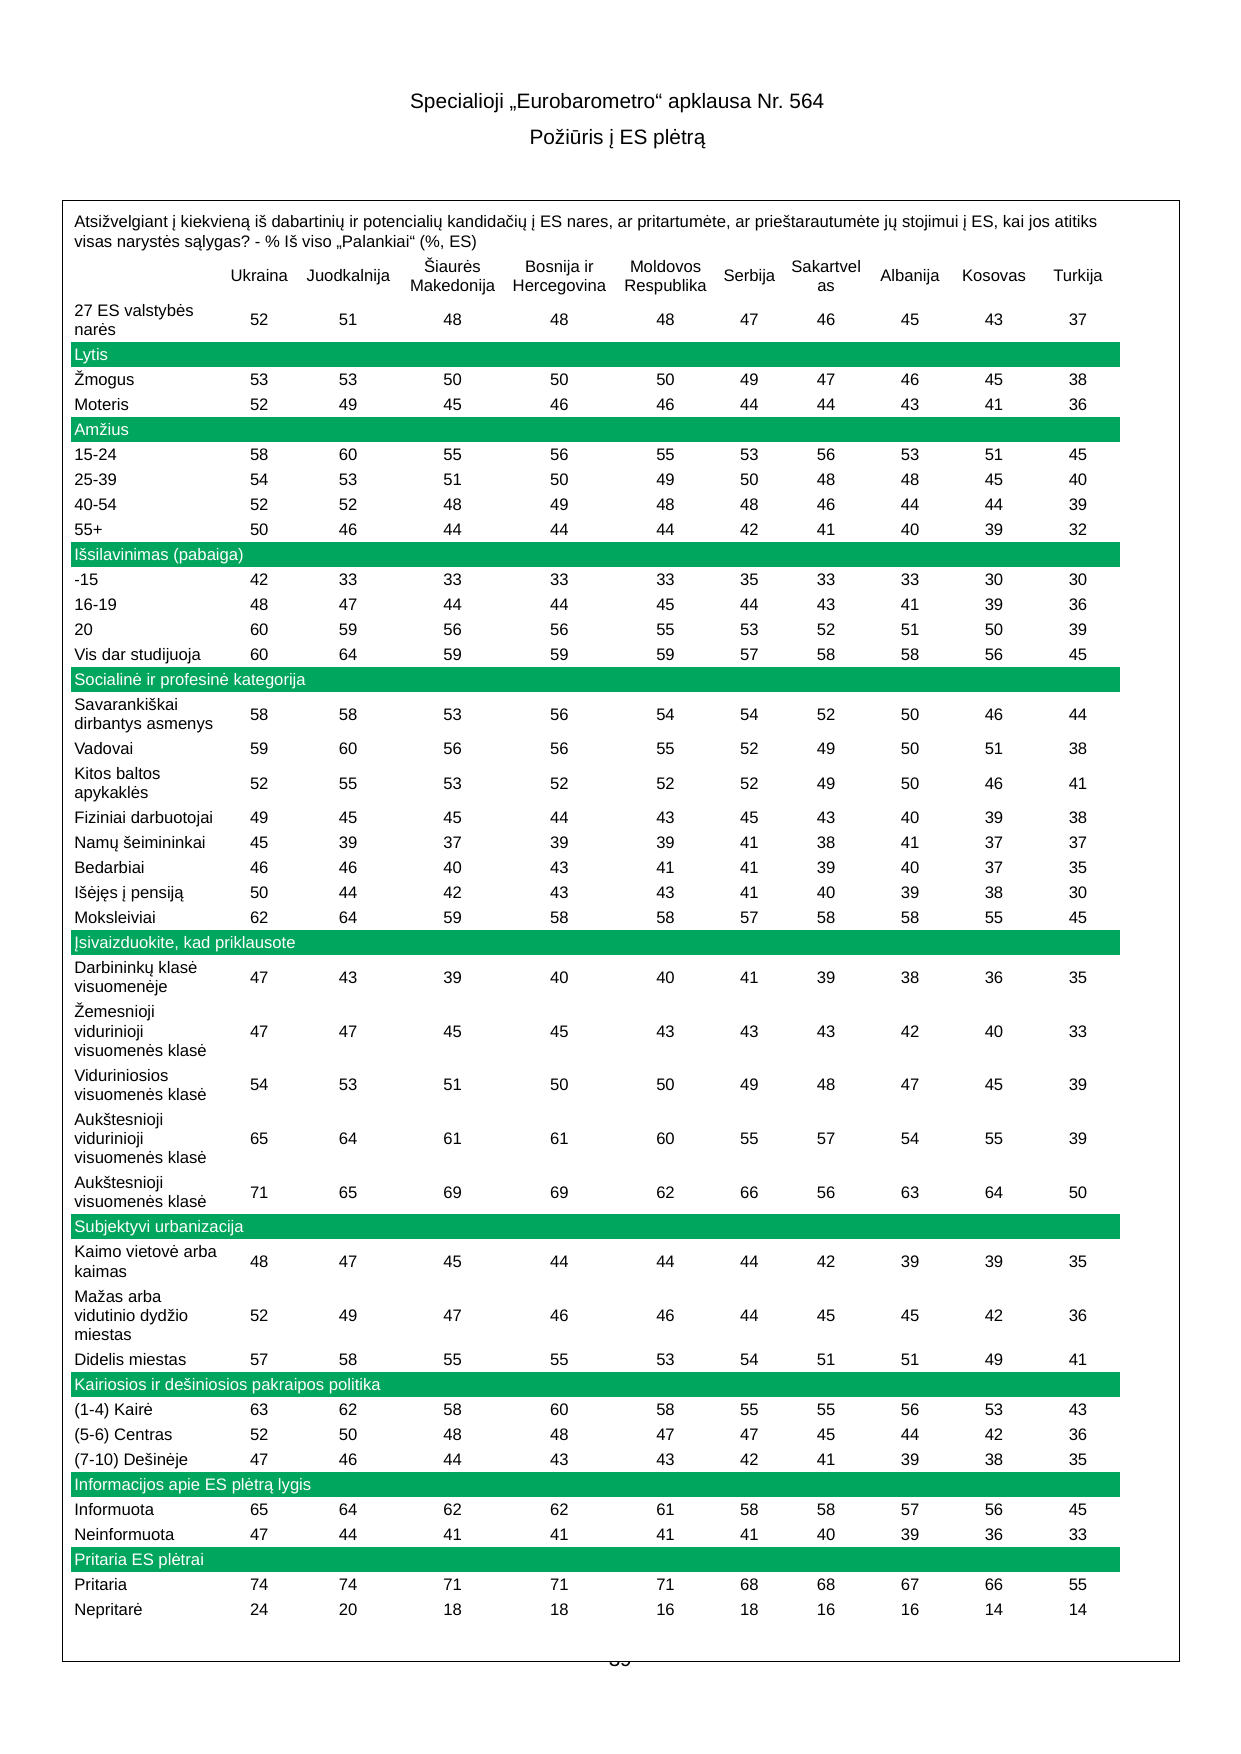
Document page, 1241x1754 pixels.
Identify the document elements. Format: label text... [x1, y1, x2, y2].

table_cell 47 [616, 1422, 715, 1447]
table_cell Aukštesnioji visuomenės klasė [71, 1170, 224, 1214]
table_cell 41 [715, 955, 784, 999]
table_cell 62 [402, 1497, 502, 1522]
table_cell 36 [1036, 1284, 1120, 1347]
table_cell 41 [952, 392, 1036, 417]
table_cell Žemesnioji vidurinioji visuomenės klasė [71, 999, 224, 1063]
table_cell 58 [294, 692, 402, 736]
table_cell 55 [715, 1107, 784, 1170]
table_cell 45 [952, 1063, 1036, 1107]
table_cell 55+ [71, 517, 224, 542]
table_cell 38 [784, 830, 868, 855]
table_cell 40 [868, 855, 952, 880]
table_cell 53 [715, 442, 784, 467]
table_cell 49 [715, 1063, 784, 1107]
table_cell 49 [952, 1347, 1036, 1372]
table_cell 58 [616, 905, 715, 930]
table_cell 33 [1036, 1522, 1120, 1547]
table_cell 51 [784, 1347, 868, 1372]
table_cell 43 [502, 1447, 616, 1472]
table_cell 44 [502, 1239, 616, 1283]
table_cell 56 [784, 442, 868, 467]
table_cell 43 [952, 298, 1036, 342]
table_cell 44 [715, 1239, 784, 1283]
table_cell 43 [616, 880, 715, 905]
table_cell 36 [952, 1522, 1036, 1547]
table_cell 56 [402, 617, 502, 642]
table_cell 40 [616, 955, 715, 999]
table_cell 48 [616, 492, 715, 517]
table_cell 55 [784, 1397, 868, 1422]
table_cell 39 [1036, 1107, 1120, 1170]
table_cell 59 [402, 905, 502, 930]
table_cell 44 [402, 1447, 502, 1472]
table_cell 46 [502, 392, 616, 417]
table_cell 44 [952, 492, 1036, 517]
table_cell 55 [502, 1347, 616, 1372]
table_cell 57 [715, 642, 784, 667]
table_cell 52 [224, 1284, 294, 1347]
table_cell 50 [868, 761, 952, 805]
table_cell 25-39 [71, 467, 224, 492]
table_cell (5-6) Centras [71, 1422, 224, 1447]
table_cell 50 [1036, 1170, 1120, 1214]
table_cell Nepritarė [71, 1597, 224, 1622]
table_cell Socialinė ir profesinė kategorija [71, 667, 1120, 692]
table_cell 39 [502, 830, 616, 855]
table_cell 48 [502, 1422, 616, 1447]
table_cell 59 [502, 642, 616, 667]
table_cell 49 [784, 736, 868, 761]
table_cell 52 [715, 736, 784, 761]
table_cell 47 [294, 999, 402, 1063]
table_cell 41 [784, 1447, 868, 1472]
table_cell 55 [616, 617, 715, 642]
table_cell 42 [715, 1447, 784, 1472]
table_cell 37 [952, 830, 1036, 855]
table_cell 44 [715, 592, 784, 617]
table_cell 36 [952, 955, 1036, 999]
table_cell 56 [952, 642, 1036, 667]
table_cell 41 [868, 830, 952, 855]
table_cell Didelis miestas [71, 1347, 224, 1372]
table_cell 47 [294, 592, 402, 617]
table_cell 55 [616, 736, 715, 761]
table_cell 57 [784, 1107, 868, 1170]
table_cell 38 [952, 880, 1036, 905]
table_cell 69 [402, 1170, 502, 1214]
table_cell Išėjęs į pensiją [71, 880, 224, 905]
table_cell 55 [952, 905, 1036, 930]
table_cell 47 [294, 1239, 402, 1283]
table_cell 38 [952, 1447, 1036, 1472]
table_cell Savarankiškai dirbantys asmenys [71, 692, 224, 736]
table_cell Fiziniai darbuotojai [71, 805, 224, 830]
table_cell 58 [784, 905, 868, 930]
table_cell 51 [868, 617, 952, 642]
table_cell 52 [224, 492, 294, 517]
table_cell 35 [1036, 855, 1120, 880]
table_cell 40 [868, 517, 952, 542]
table_cell 62 [224, 905, 294, 930]
table_cell 65 [294, 1170, 402, 1214]
table_cell 50 [868, 692, 952, 736]
table_cell 39 [784, 955, 868, 999]
table_cell 20 [71, 617, 224, 642]
table_cell 58 [502, 905, 616, 930]
table_cell Amžius [71, 417, 1120, 442]
table_cell 39 [868, 1239, 952, 1283]
table_cell 49 [715, 367, 784, 392]
table_cell 53 [224, 367, 294, 392]
table_cell Moteris [71, 392, 224, 417]
table_cell 60 [294, 736, 402, 761]
table_cell 47 [224, 955, 294, 999]
table_cell 64 [952, 1170, 1036, 1214]
table_cell 46 [294, 517, 402, 542]
table_cell 46 [616, 1284, 715, 1347]
table_cell 44 [502, 517, 616, 542]
table_cell 65 [224, 1497, 294, 1522]
table_cell 64 [294, 905, 402, 930]
table_cell 54 [616, 692, 715, 736]
table_cell 44 [616, 1239, 715, 1283]
table_cell 42 [715, 517, 784, 542]
table_cell 68 [715, 1572, 784, 1597]
table_cell 58 [294, 1347, 402, 1372]
table_cell 46 [502, 1284, 616, 1347]
table_cell 58 [715, 1497, 784, 1522]
table_cell 43 [616, 805, 715, 830]
table_cell 48 [402, 492, 502, 517]
table_cell 65 [224, 1107, 294, 1170]
table_cell 43 [715, 999, 784, 1063]
table_cell 55 [294, 761, 402, 805]
table_cell 54 [224, 1063, 294, 1107]
table_cell 15-24 [71, 442, 224, 467]
table_cell 41 [502, 1522, 616, 1547]
table_cell 33 [1036, 999, 1120, 1063]
table_cell 39 [1036, 1063, 1120, 1107]
table_cell Kairiosios ir dešiniosios pakraipos politika [71, 1372, 1120, 1397]
table_cell 48 [616, 298, 715, 342]
table_cell 47 [224, 1447, 294, 1472]
table_cell 58 [784, 1497, 868, 1522]
table_cell 61 [502, 1107, 616, 1170]
table_cell 41 [784, 517, 868, 542]
table_cell 74 [224, 1572, 294, 1597]
table_cell 59 [616, 642, 715, 667]
table_cell 44 [294, 880, 402, 905]
table_cell Ukraina [224, 254, 294, 298]
table_cell Informacijos apie ES plėtrą lygis [71, 1472, 1120, 1497]
table_cell 51 [294, 298, 402, 342]
table_cell 16 [616, 1597, 715, 1622]
table_cell 50 [952, 617, 1036, 642]
table_cell 45 [1036, 442, 1120, 467]
table_cell 30 [1036, 567, 1120, 592]
table_cell 44 [502, 592, 616, 617]
table_cell 43 [502, 855, 616, 880]
table_cell 35 [1036, 1447, 1120, 1472]
table_cell 62 [294, 1397, 402, 1422]
table_cell 46 [784, 492, 868, 517]
table_cell 41 [715, 1522, 784, 1547]
table_cell 36 [1036, 392, 1120, 417]
table_cell 39 [952, 517, 1036, 542]
table_cell 45 [502, 999, 616, 1063]
table_cell 45 [1036, 1497, 1120, 1522]
table_cell 54 [715, 1347, 784, 1372]
table_cell 56 [502, 442, 616, 467]
table_cell Turkija [1036, 254, 1120, 298]
table_cell 39 [868, 1447, 952, 1472]
table_cell 55 [952, 1107, 1036, 1170]
table_cell 16 [868, 1597, 952, 1622]
table_cell 40 [952, 999, 1036, 1063]
table_cell 63 [868, 1170, 952, 1214]
table_cell 43 [616, 999, 715, 1063]
table_cell 60 [224, 642, 294, 667]
table_cell 39 [868, 880, 952, 905]
table_cell 54 [868, 1107, 952, 1170]
table_cell 47 [224, 999, 294, 1063]
table_cell 40 [502, 955, 616, 999]
table_cell 53 [715, 617, 784, 642]
table_cell 66 [715, 1170, 784, 1214]
table_cell 64 [294, 1107, 402, 1170]
table_cell 49 [294, 392, 402, 417]
table_cell 71 [616, 1572, 715, 1597]
table_cell Namų šeimininkai [71, 830, 224, 855]
table_cell 45 [868, 1284, 952, 1347]
table_cell 36 [1036, 592, 1120, 617]
table_cell 54 [224, 467, 294, 492]
table_cell 47 [224, 1522, 294, 1547]
table_cell 64 [294, 642, 402, 667]
table_cell 58 [784, 642, 868, 667]
table_cell (7-10) Dešinėje [71, 1447, 224, 1472]
table_cell Darbininkų klasė visuomenėje [71, 955, 224, 999]
table_cell Kaimo vietovė arba kaimas [71, 1239, 224, 1283]
table_cell Informuota [71, 1497, 224, 1522]
table_cell 45 [952, 367, 1036, 392]
table_cell 59 [294, 617, 402, 642]
table_cell 45 [616, 592, 715, 617]
table_cell Lytis [71, 342, 1120, 367]
table_cell 27 ES valstybės narės [71, 298, 224, 342]
table_cell 33 [784, 567, 868, 592]
table_cell 53 [294, 467, 402, 492]
table_cell 46 [952, 692, 1036, 736]
table_cell 47 [715, 298, 784, 342]
table_cell 38 [1036, 367, 1120, 392]
table_cell 56 [952, 1497, 1036, 1522]
table_cell Šiaurės Makedonija [402, 254, 502, 298]
table_cell 41 [715, 855, 784, 880]
table_cell Viduriniosios visuomenės klasė [71, 1063, 224, 1107]
table_cell 48 [502, 298, 616, 342]
table_cell 48 [715, 492, 784, 517]
table_cell 55 [402, 1347, 502, 1372]
table_cell 55 [715, 1397, 784, 1422]
table_cell 44 [868, 1422, 952, 1447]
table_cell 50 [502, 367, 616, 392]
table_cell 47 [715, 1422, 784, 1447]
table_cell 18 [502, 1597, 616, 1622]
table_cell 41 [402, 1522, 502, 1547]
table_cell 44 [1036, 692, 1120, 736]
table_cell Moldovos Respublika [616, 254, 715, 298]
table_cell 68 [784, 1572, 868, 1597]
table_cell 41 [715, 880, 784, 905]
table_cell 38 [1036, 805, 1120, 830]
table_cell 43 [784, 592, 868, 617]
table_cell 60 [502, 1397, 616, 1422]
table_cell 45 [715, 805, 784, 830]
table_cell 53 [402, 761, 502, 805]
table_cell 61 [402, 1107, 502, 1170]
table_cell 45 [402, 805, 502, 830]
table_cell 56 [502, 692, 616, 736]
table_cell 57 [868, 1497, 952, 1522]
table_cell 43 [616, 1447, 715, 1472]
table_cell 33 [616, 567, 715, 592]
table_cell 44 [868, 492, 952, 517]
table_cell Aukštesnioji vidurinioji visuomenės klasė [71, 1107, 224, 1170]
table_cell Kitos baltos apykaklės [71, 761, 224, 805]
table_cell 39 [952, 1239, 1036, 1283]
table_cell 52 [616, 761, 715, 805]
table_cell 44 [294, 1522, 402, 1547]
table_cell Juodkalnija [294, 254, 402, 298]
table_cell 43 [784, 805, 868, 830]
table_cell 43 [868, 392, 952, 417]
table_cell 30 [952, 567, 1036, 592]
table_cell 50 [868, 736, 952, 761]
table_cell 41 [616, 1522, 715, 1547]
table_cell 53 [294, 1063, 402, 1107]
table_cell 58 [616, 1397, 715, 1422]
table_cell 32 [1036, 517, 1120, 542]
table_cell 39 [402, 955, 502, 999]
table_cell 43 [1036, 1397, 1120, 1422]
table_cell Sakartvelas [784, 254, 868, 298]
table_cell 46 [784, 298, 868, 342]
table_cell 53 [294, 367, 402, 392]
table_cell 45 [294, 805, 402, 830]
table_cell 66 [952, 1572, 1036, 1597]
table_cell 39 [1036, 492, 1120, 517]
table_cell 49 [502, 492, 616, 517]
table_cell 52 [224, 1422, 294, 1447]
table_cell 50 [224, 517, 294, 542]
table_cell Bosnija ir Hercegovina [502, 254, 616, 298]
table_cell 24 [224, 1597, 294, 1622]
table_cell 58 [224, 442, 294, 467]
table_cell 50 [402, 367, 502, 392]
table_cell 39 [294, 830, 402, 855]
table_cell 35 [1036, 955, 1120, 999]
table_cell 20 [294, 1597, 402, 1622]
table_cell 52 [784, 692, 868, 736]
table_cell 45 [952, 467, 1036, 492]
table_cell 40 [868, 805, 952, 830]
table_cell [71, 254, 224, 298]
table_cell 18 [402, 1597, 502, 1622]
table_cell 30 [1036, 880, 1120, 905]
table_cell 45 [1036, 642, 1120, 667]
table_cell 45 [402, 1239, 502, 1283]
table_cell 74 [294, 1572, 402, 1597]
table_cell 51 [402, 1063, 502, 1107]
table_cell 35 [1036, 1239, 1120, 1283]
table_cell 44 [715, 1284, 784, 1347]
table_cell 52 [224, 298, 294, 342]
table_cell 16-19 [71, 592, 224, 617]
table_cell 45 [784, 1422, 868, 1447]
table_cell 47 [784, 367, 868, 392]
table_cell 47 [868, 1063, 952, 1107]
table_cell 43 [294, 955, 402, 999]
table_cell 44 [784, 392, 868, 417]
table_cell 45 [402, 999, 502, 1063]
table_cell 44 [402, 517, 502, 542]
table_cell 58 [868, 642, 952, 667]
table_cell 33 [402, 567, 502, 592]
table_cell 58 [868, 905, 952, 930]
table_cell 46 [294, 1447, 402, 1472]
table_cell 33 [868, 567, 952, 592]
table_cell 39 [868, 1522, 952, 1547]
table_cell 55 [402, 442, 502, 467]
table_cell 41 [715, 830, 784, 855]
table_cell 52 [224, 392, 294, 417]
table_cell 38 [1036, 736, 1120, 761]
table_cell 54 [715, 692, 784, 736]
table_cell 36 [1036, 1422, 1120, 1447]
table_cell 49 [294, 1284, 402, 1347]
table_cell 61 [616, 1497, 715, 1522]
table_cell Išsilavinimas (pabaiga) [71, 542, 1120, 567]
table_cell 43 [502, 880, 616, 905]
table_cell 55 [1036, 1572, 1120, 1597]
table_cell 43 [784, 999, 868, 1063]
table_cell 56 [502, 617, 616, 642]
table_cell 40-54 [71, 492, 224, 517]
table_cell 60 [294, 442, 402, 467]
table_cell 37 [402, 830, 502, 855]
table_cell 53 [952, 1397, 1036, 1422]
table_cell 56 [502, 736, 616, 761]
table_cell 48 [868, 467, 952, 492]
table_cell 49 [616, 467, 715, 492]
table_cell 63 [224, 1397, 294, 1422]
table_cell Mažas arba vidutinio dydžio miestas [71, 1284, 224, 1347]
table_cell Vadovai [71, 736, 224, 761]
table_cell 35 [715, 567, 784, 592]
table_cell 37 [1036, 298, 1120, 342]
table_cell 37 [1036, 830, 1120, 855]
table_cell 44 [502, 805, 616, 830]
table_cell 42 [224, 567, 294, 592]
table_cell 50 [502, 467, 616, 492]
table_cell 45 [224, 830, 294, 855]
table_cell 46 [868, 367, 952, 392]
table_cell 48 [224, 592, 294, 617]
table_cell 58 [402, 1397, 502, 1422]
table_cell 56 [868, 1397, 952, 1422]
table_cell 60 [224, 617, 294, 642]
table_cell 41 [1036, 1347, 1120, 1372]
table_cell 33 [502, 567, 616, 592]
table_cell 51 [402, 467, 502, 492]
table_cell 41 [868, 592, 952, 617]
table_cell 51 [952, 736, 1036, 761]
table_cell -15 [71, 567, 224, 592]
table_cell 50 [616, 367, 715, 392]
table_cell 52 [294, 492, 402, 517]
table_cell 50 [715, 467, 784, 492]
table_cell Neinformuota [71, 1522, 224, 1547]
table_cell 42 [952, 1422, 1036, 1447]
table_cell 46 [616, 392, 715, 417]
table_cell 52 [224, 761, 294, 805]
table_cell Pritaria [71, 1572, 224, 1597]
table_cell 42 [952, 1284, 1036, 1347]
table_cell 50 [294, 1422, 402, 1447]
table_cell 69 [502, 1170, 616, 1214]
table_cell 50 [224, 880, 294, 905]
table_cell Serbija [715, 254, 784, 298]
table_cell 56 [784, 1170, 868, 1214]
table_cell 45 [1036, 905, 1120, 930]
table_cell 42 [784, 1239, 868, 1283]
table_cell 50 [502, 1063, 616, 1107]
table_cell 40 [784, 1522, 868, 1547]
table_cell 48 [402, 298, 502, 342]
table_cell 48 [402, 1422, 502, 1447]
table_cell 71 [402, 1572, 502, 1597]
table_cell Kosovas [952, 254, 1036, 298]
table_cell 40 [784, 880, 868, 905]
table_cell 58 [224, 692, 294, 736]
table_cell 59 [224, 736, 294, 761]
table_cell 37 [952, 855, 1036, 880]
table_cell 39 [784, 855, 868, 880]
table_cell 52 [502, 761, 616, 805]
table_cell 38 [868, 955, 952, 999]
table_cell 39 [952, 592, 1036, 617]
table_cell 53 [402, 692, 502, 736]
table_cell 50 [616, 1063, 715, 1107]
table_cell 42 [402, 880, 502, 905]
table_cell 59 [402, 642, 502, 667]
table_cell 44 [616, 517, 715, 542]
table_cell 48 [784, 467, 868, 492]
table_cell 60 [616, 1107, 715, 1170]
table_cell 55 [616, 442, 715, 467]
table_cell 18 [715, 1597, 784, 1622]
table_cell 48 [784, 1063, 868, 1107]
table_cell 52 [715, 761, 784, 805]
table_cell 39 [1036, 617, 1120, 642]
table_cell 49 [784, 761, 868, 805]
table_cell 40 [402, 855, 502, 880]
table_cell Subjektyvi urbanizacija [71, 1214, 1120, 1239]
table_cell 42 [868, 999, 952, 1063]
table_cell 67 [868, 1572, 952, 1597]
table_cell 64 [294, 1497, 402, 1522]
table_cell Albanija [868, 254, 952, 298]
table_cell 39 [616, 830, 715, 855]
table_cell 14 [952, 1597, 1036, 1622]
table_cell 39 [952, 805, 1036, 830]
table_cell Žmogus [71, 367, 224, 392]
table_cell 51 [868, 1347, 952, 1372]
table_cell 57 [224, 1347, 294, 1372]
table_cell 45 [784, 1284, 868, 1347]
table_cell 44 [402, 592, 502, 617]
table_cell 47 [402, 1284, 502, 1347]
table_cell 46 [224, 855, 294, 880]
table_cell 53 [616, 1347, 715, 1372]
table_cell 62 [502, 1497, 616, 1522]
table_cell 33 [294, 567, 402, 592]
table_cell (1-4) Kairė [71, 1397, 224, 1422]
table_cell 71 [224, 1170, 294, 1214]
table_cell 49 [224, 805, 294, 830]
table_cell Bedarbiai [71, 855, 224, 880]
table_cell 62 [616, 1170, 715, 1214]
table_cell 41 [616, 855, 715, 880]
table_cell 71 [502, 1572, 616, 1597]
table_cell 56 [402, 736, 502, 761]
table_cell 48 [224, 1239, 294, 1283]
table_cell 46 [294, 855, 402, 880]
table_cell 41 [1036, 761, 1120, 805]
table_cell 44 [715, 392, 784, 417]
table_header Atsižvelgiant į kiekvieną iš dabartinių ir potencialių kandidačių į ES nares, ar pritartumėte, ar prieštarautumėte jų stojimui į ES, kai jos atitiks visas narystės sąlygas? - % Iš viso „Palankiai“ (%, ES) [71, 209, 1120, 253]
table_cell 46 [952, 761, 1036, 805]
table_cell Pritaria ES plėtrai [71, 1547, 1120, 1572]
table_cell Įsivaizduokite, kad priklausote [71, 930, 1120, 955]
table_cell 57 [715, 905, 784, 930]
table_cell Vis dar studijuoja [71, 642, 224, 667]
table_cell Moksleiviai [71, 905, 224, 930]
table_cell 45 [868, 298, 952, 342]
table_cell 45 [402, 392, 502, 417]
table_cell 16 [784, 1597, 868, 1622]
table_cell 51 [952, 442, 1036, 467]
table_cell 14 [1036, 1597, 1120, 1622]
table_cell 40 [1036, 467, 1120, 492]
table_cell 53 [868, 442, 952, 467]
table_cell 52 [784, 617, 868, 642]
